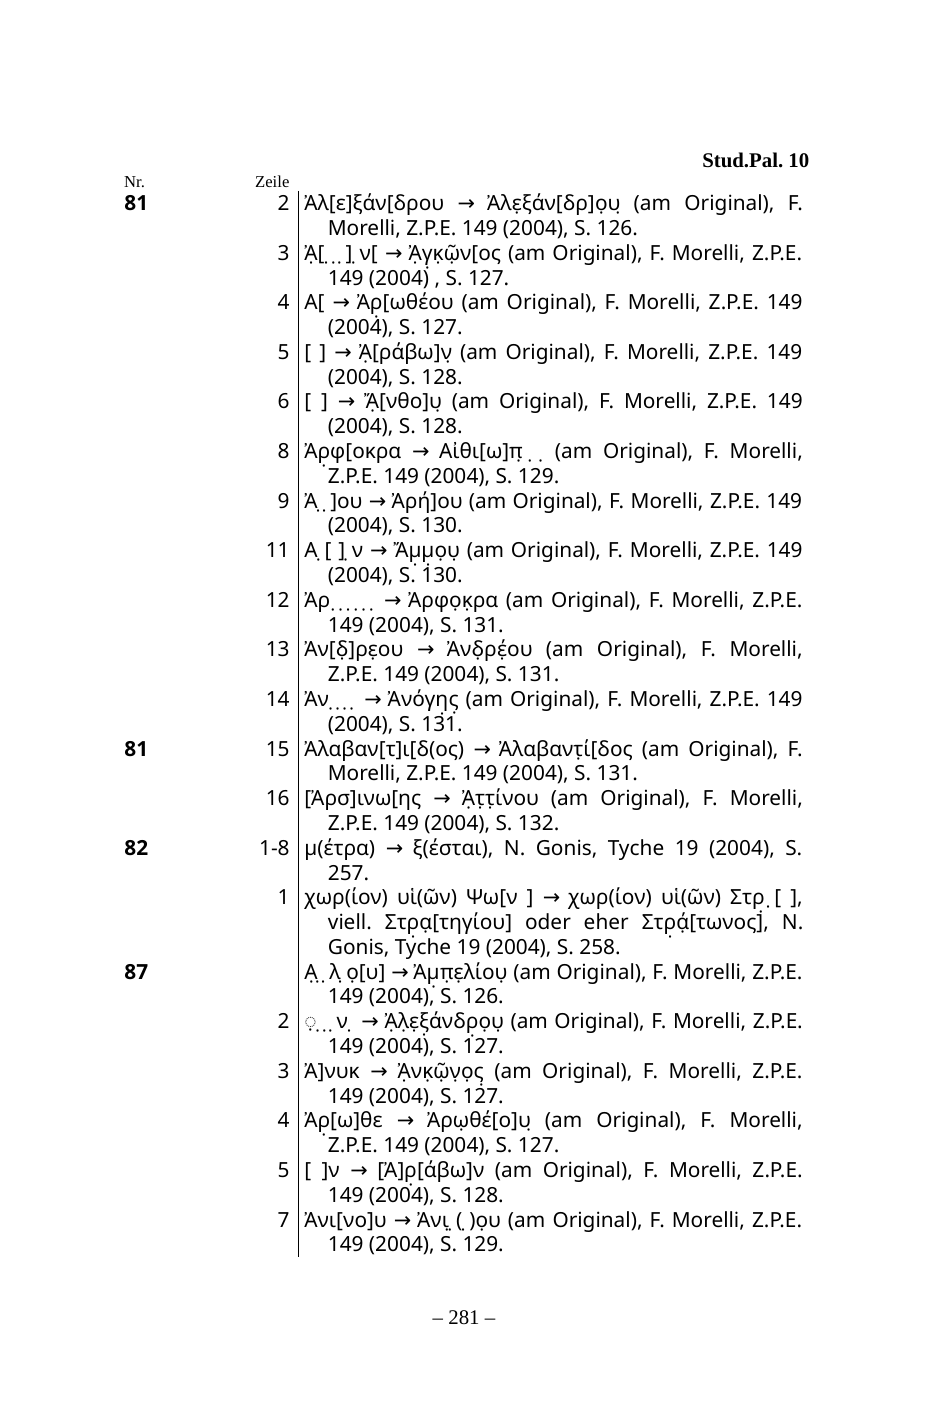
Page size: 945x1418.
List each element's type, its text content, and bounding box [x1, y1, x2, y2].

table_cell 15 [207, 736, 298, 786]
table_cell 9 [118, 488, 298, 538]
table_cell 82 [118, 835, 207, 885]
table_cell χωρ(ίον) υἱ(ῶν) Ψω[ν ] → χωρ(ίον) υἱ(ῶν) Στρ̣ ̣[ ], viell. Στρ̣α̣[τηγίου] oder eher Στρ̣ά̣[τωνος], N. Gonis, Tyche 19 (2004), S. 258. [299, 885, 809, 959]
table_cell Ἀρ̣[ω]θε → Ἀρω̣θέ[ο]υ̣ (am Original), F. Morelli, Z.P.E. 149 (2004), S. 127. [299, 1108, 809, 1158]
table_cell Ἀρ̣φ[οκρα → Αἰθι[ω]π̣ ̣ ̣ (am Original), F. Morelli, Z.P.E. 149 (2004), S. 129. [299, 439, 809, 488]
table_cell Α[ → Ἀρ̣[ωθέου (am Original), F. Morelli, Z.P.E. 149 (2004), S. 127. [299, 290, 809, 339]
table_cell Α ̣[ ] ̣ν → Ἄμ̣μ̣ο̣υ̣ (am Original), F. Morelli, Z.P.E. 149 (2004), S. 130. [299, 538, 809, 587]
table_cell 8 [118, 439, 298, 488]
table_cell 6 [118, 389, 298, 439]
table_cell 7 [118, 1207, 298, 1257]
table_cell Ἀλ[ε]ξάν[δρου → Ἀλε̣ξάν[δρ]ọυ̣ (am Original), F. Morelli, Z.P.E. 149 (2004), S. 126. [299, 191, 809, 240]
table_cell 3 [118, 240, 298, 290]
table_cell Ἀν ̣ ̣ ̣ ̣ → Ἀνόγη̣ς̣ (am Original), F. Morelli, Z.P.E. 149 (2004), S. 131. [299, 687, 809, 736]
table_cell Ἀ]νυκ → Ἀ̣νκ̣ῶ̣ν̣ο̣ς̣ (am Original), F. Morelli, Z.P.E. 149 (2004), S. 127. [299, 1059, 809, 1108]
table_cell [Ἀρσ]ινω[ης → Ἀ̣τ̣τ̣ίνου (am Original), F. Morelli, Z.P.E. 149 (2004), S. 132. [299, 786, 809, 835]
table_cell 1 [118, 885, 298, 959]
table_cell Ἀνι[νο]υ → Ἀνι̣ ̣( ̣)ο̣υ (am Original), F. Morelli, Z.P.E. 149 (2004), S. 129. [299, 1207, 809, 1257]
table_cell 3 [118, 1059, 298, 1108]
table_cell [ ] → Ἄ̣[νθο]υ̣ (am Original), F. Morelli, Z.P.E. 149 (2004), S. 128. [299, 389, 809, 439]
table_cell 2 [118, 1009, 298, 1058]
table_cell 4 [118, 1108, 298, 1158]
table_cell Ἀ ̣ ̣]ου → Ἀρή]ου (am Original), F. Morelli, Z.P.E. 149 (2004), S. 130. [299, 488, 809, 538]
table_cell Ἀλαβαν[τ]ι[δ(ος) → Ἀλαβαντ̣ί[δος (am Original), F. Morelli, Z.P.E. 149 (2004), S. 131. [299, 736, 809, 786]
table_cell Ἀν[δ̣]ρε̣ου → Ἀνδ̣ρέ̣ου (am Original), F. Morelli, Z.P.E. 149 (2004), S. 131. [299, 637, 809, 687]
table_cell 5 [118, 340, 298, 389]
table_cell 81 [118, 736, 207, 786]
table_cell [ ] → Ἀ̣[ράβω]ν̣ (am Original), F. Morelli, Z.P.E. 149 (2004), S. 128. [299, 340, 809, 389]
table_cell 2 [207, 191, 298, 240]
table_cell 13 [118, 637, 298, 687]
table_cell 16 [118, 786, 298, 835]
table_cell 14 [118, 687, 298, 736]
table_cell [ ]ν → [Ἀ]ρ̣[άβω]ν (am Original), F. Morelli, Z.P.E. 149 (2004), S. 128. [299, 1158, 809, 1207]
table_cell 11 [118, 538, 298, 587]
table_cell 4 [118, 290, 298, 339]
table_cell 5 [118, 1158, 298, 1207]
table_cell μ(έτρα) → ξ(έσται), N. Gonis, Tyche 19 (2004), S. 257. [299, 835, 809, 885]
table_cell ̣ ̣ ̣ ̣ν ̣ → Ἀ̣λ̣ε̣ξ̣άνδρ̣ο̣υ̣ (am Original), F. Morelli, Z.P.E. 149 (2004), S. 127. [299, 1009, 809, 1058]
table_cell 81 [118, 191, 207, 240]
table_cell 12 [118, 588, 298, 637]
table_cell Ἀ̣[ ̣ ̣ ̣] ̣ν[ → Ἀ̣γ̣κ̣ῶ̣ν[ος (am Original), F. Morelli, Z.P.E. 149 (2004) , S. 127. [299, 240, 809, 290]
table_cell 87 [118, 959, 298, 1009]
table_cell Ἀρ ̣ ̣ ̣ ̣ ̣ ̣ → Ἀρφο̣κ̣ρα (am Original), F. Morelli, Z.P.E. 149 (2004), S. 131. [299, 588, 809, 637]
table_cell 1-8 [207, 835, 298, 885]
table_cell Α̣ ̣ ̣λ ̣ο̣[υ] → Ἀμ̣π̣ε̣λίου̣ (am Original), F. Morelli, Z.P.E. 149 (2004), S. 126. [299, 959, 809, 1009]
